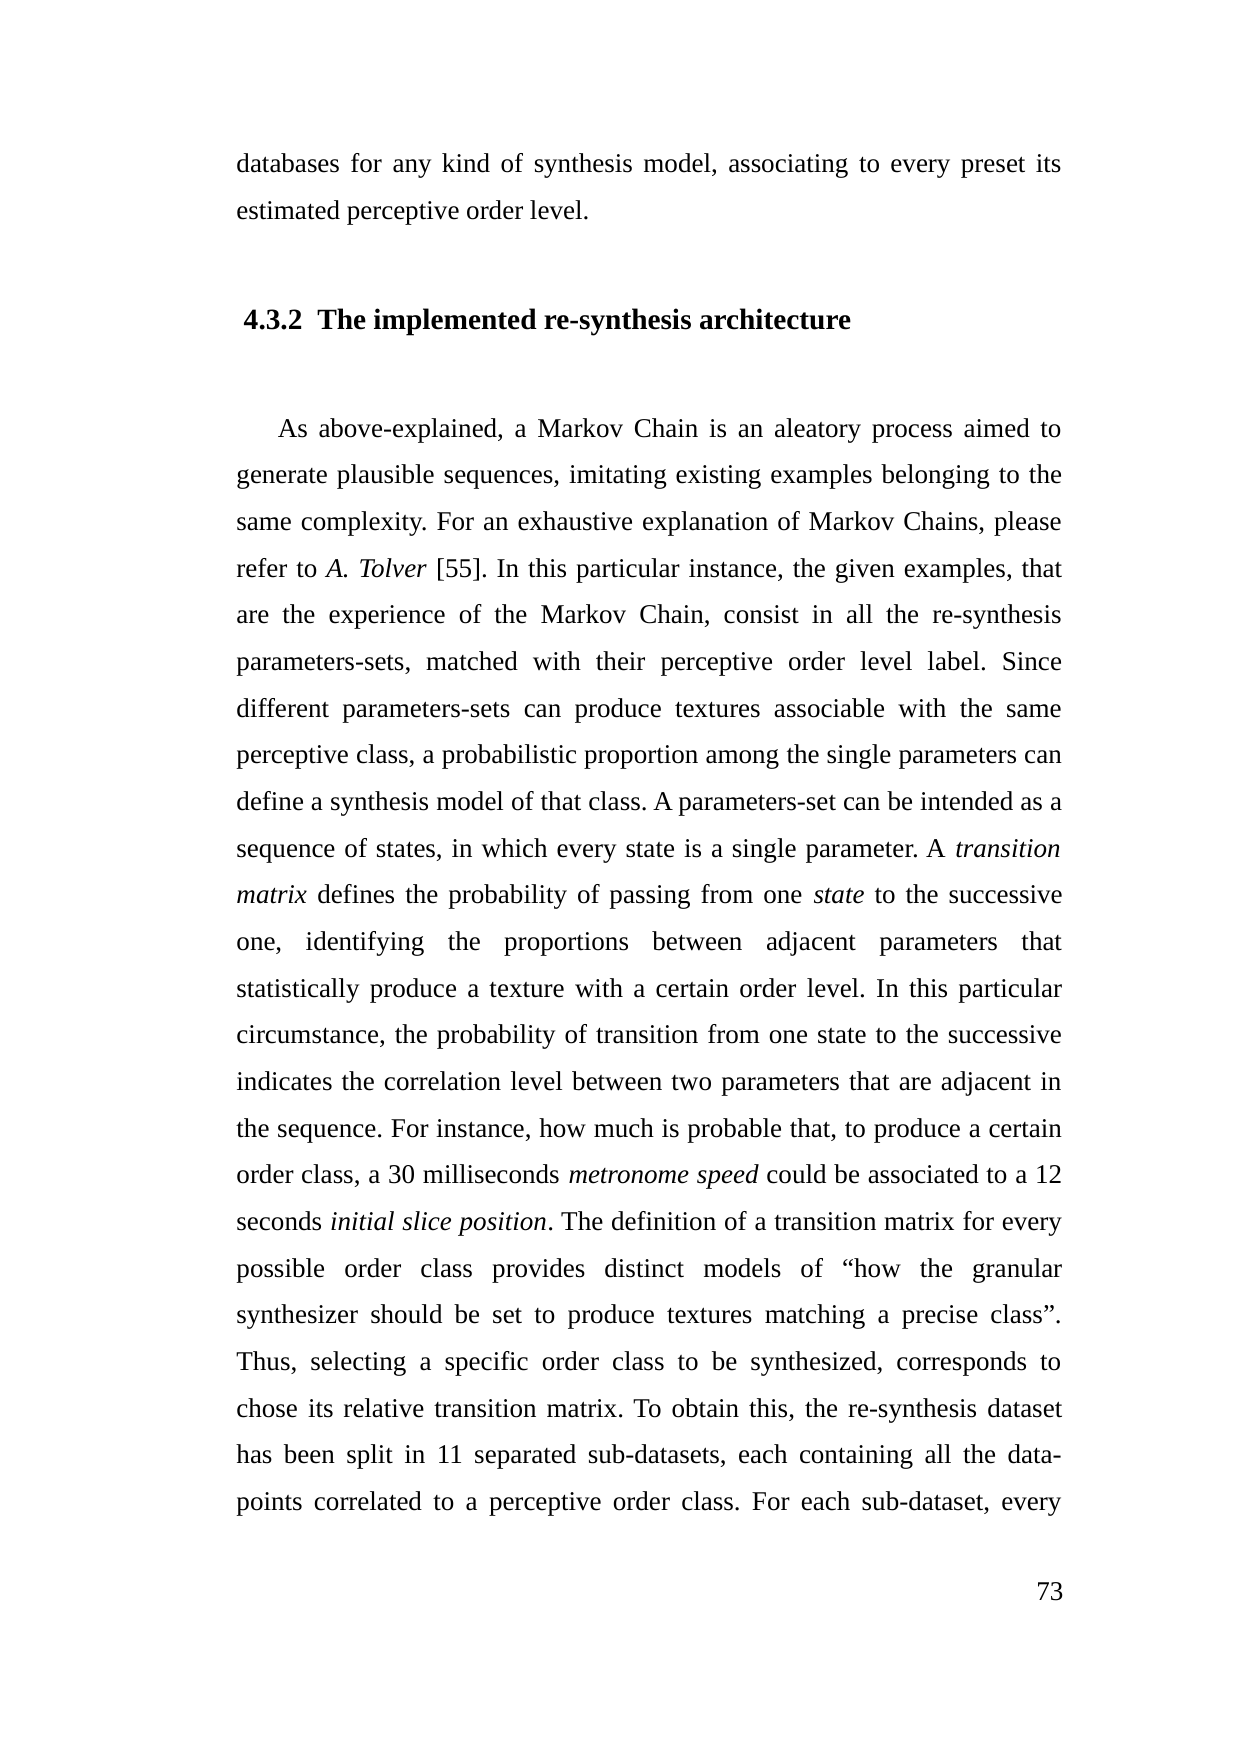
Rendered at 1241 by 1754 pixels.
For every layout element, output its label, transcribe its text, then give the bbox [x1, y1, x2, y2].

subtitle The implemented re-synthesis architecture [236, 302, 1063, 336]
text As above-explained, a Markov Chain is an aleatory process aimed to generate plausible sequences, imitating existing examples belonging to the same complexity. For an exhaustive explanation of Markov Chains, please refer to A. Tolver [55]. In this particular instance, the given examples, that are the experience of the Markov Chain, consist in all the re-synthesis parameters-sets, matched with their perceptive order level label. Since different parameters-sets can produce textures associable with the same perceptive class, a probabilistic proportion among the single parameters can define a synthesis model of that class. A parameters-set can be intended as a sequence of states, in which every state is a single parameter. A transition matrix defines the probability of passing from one state to the successive one, identifying the proportions between adjacent parameters that statistically produce a texture with a certain order level. In this particular circumstance, the probability of transition from one state to the successive indicates the correlation level between two parameters that are adjacent in the sequence. For instance, how much is probable that, to produce a certain order class, a 30 milliseconds metronome speed could be associated to a 12 seconds initial slice position. The definition of a transition matrix for every possible order class provides distinct models of “how the granular synthesizer should be set to produce textures matching a precise class”. Thus, selecting a specific order class to be synthesized, corresponds to chose its relative transition matrix. To obtain this, the re-synthesis dataset has been split in 11 separated sub-datasets, each containing all the data-points correlated to a perceptive order class. For each sub-dataset, every [236, 412, 1063, 1516]
text databases for any kind of synthesis model, associating to every preset its estimated perceptive order level. [236, 148, 1063, 225]
